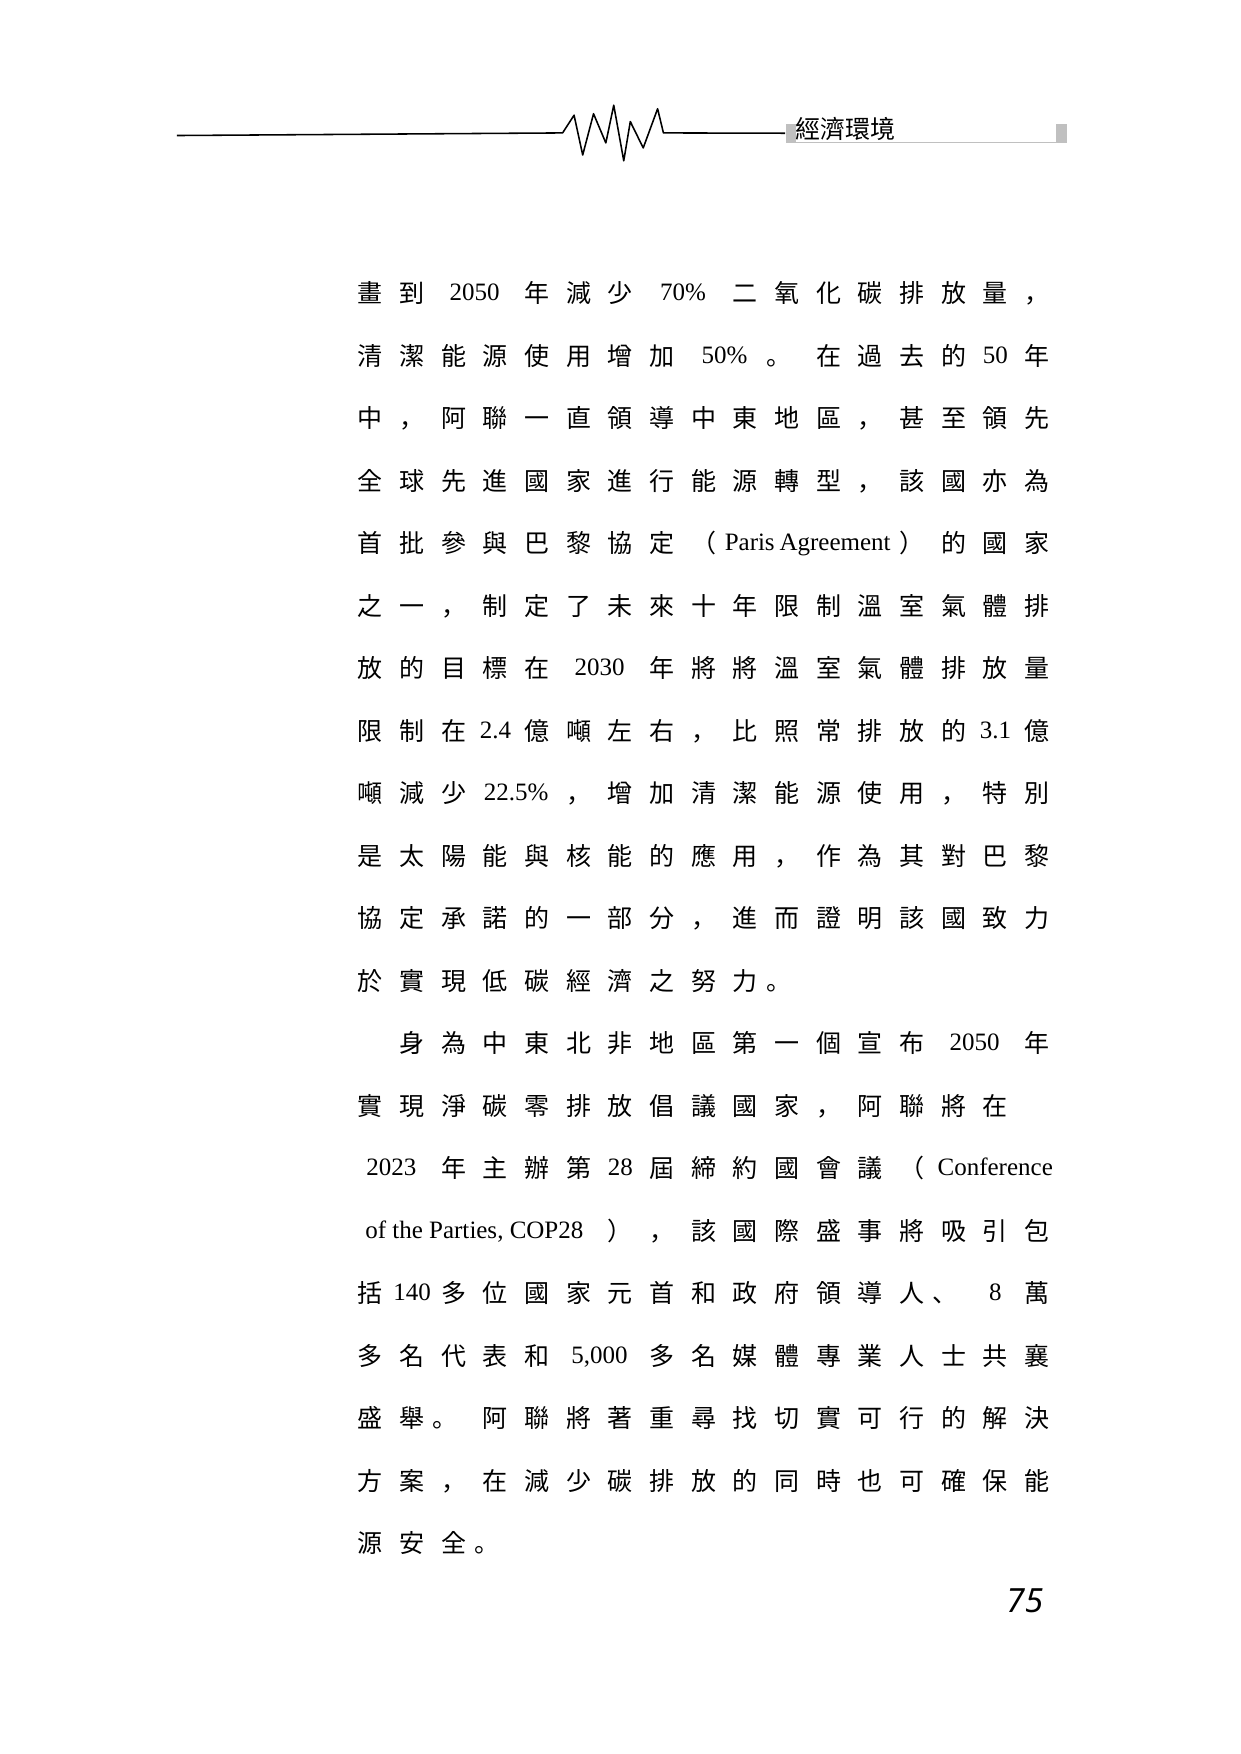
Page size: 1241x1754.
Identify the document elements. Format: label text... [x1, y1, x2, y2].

text 身為中東北非地區第一個宣布2050年實現淨碳零排放倡議國家，阿聯將在2023年主辦第28屆締約國會議（Conference of the Parties, COP28），該國際盛事將吸引包括140多位國家元首和政府領導人、8萬多名代表和5,000多名媒體專業人士共襄盛舉。阿聯將著重尋找切實可行的解決方案，在減少碳排放的同時也可確保能源安全。 [330, 1000, 1058, 1563]
text 畫到2050年減少70%二氧化碳排放量，清潔能源使用增加50%。在過去的50年中，阿聯一直領導中東地區，甚至領先全球先進國家進行能源轉型，該國亦為首批參與巴黎協定（Paris Agreement）的國家之一，制定了未來十年限制溫室氣體排放的目標在2030年將將溫室氣體排放量限制在2.4億噸左右，比照常排放的3.1億噸減少22.5%，增加清潔能源使用，特別是太陽能與核能的應用，作為其對巴黎協定承諾的一部分，進而證明該國致力於實現低碳經濟之努力。 [330, 250, 1058, 1000]
